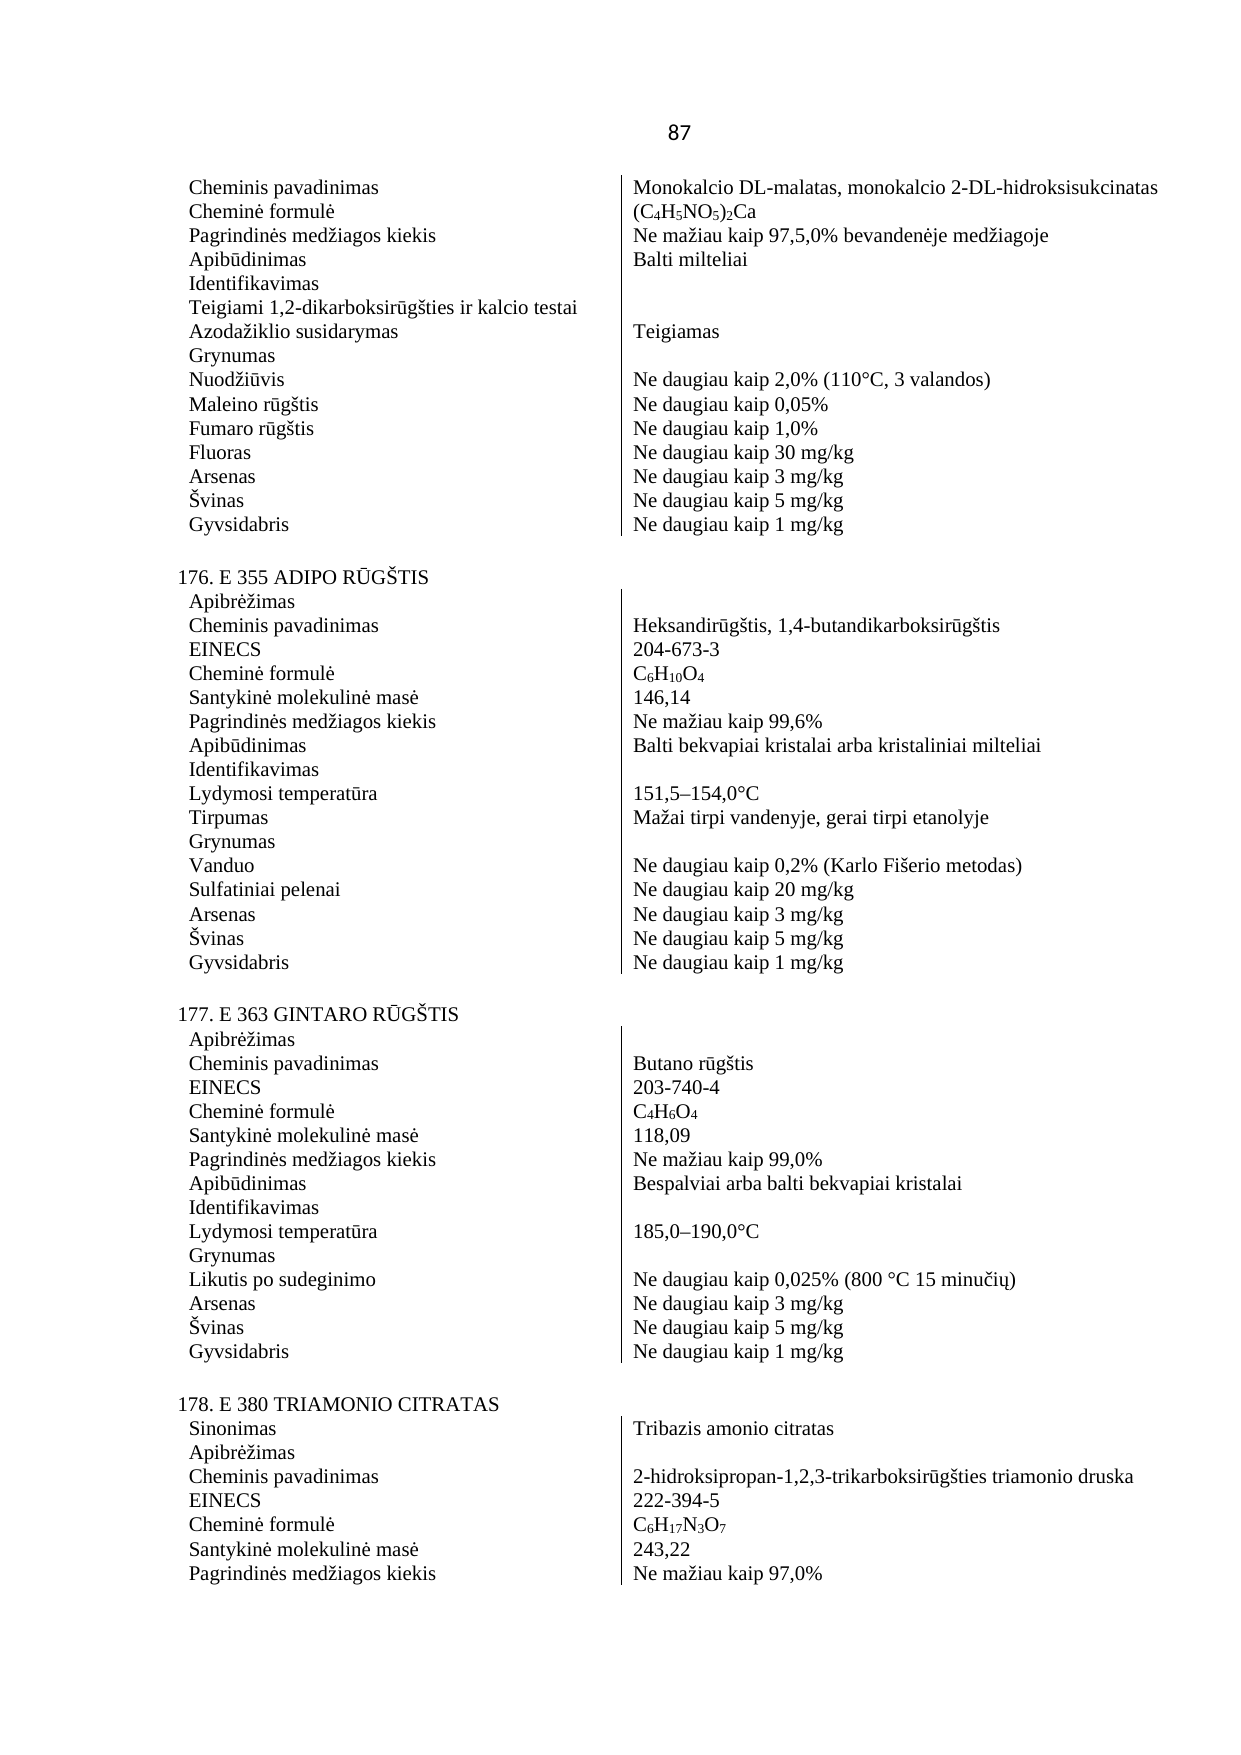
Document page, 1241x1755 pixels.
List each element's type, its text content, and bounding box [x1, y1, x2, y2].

table_cell Santykinė molekulinė masė [177, 1536, 621, 1561]
table_cell Cheminė formulė [177, 1099, 621, 1123]
table_cell Apibrėžimas [177, 1440, 621, 1464]
table_cell Švinas [177, 1315, 621, 1339]
table_cell [622, 271, 1181, 295]
table_cell Fluoras [177, 440, 621, 464]
table_cell Lydymosi temperatūra [177, 781, 621, 805]
table_cell Cheminė formulė [177, 661, 621, 685]
table_cell Pagrindinės medžiagos kiekis [177, 1147, 621, 1171]
table_cell Fumaro rūgštis [177, 416, 621, 439]
table_cell 203-740-4 [622, 1075, 1181, 1099]
table_cell Gyvsidabris [177, 1339, 621, 1363]
table_cell Ne daugiau kaip 1 mg/kg [622, 512, 1181, 536]
table_cell Ne daugiau kaip 3 mg/kg [622, 464, 1181, 488]
table_cell 151,5–154,0°C [622, 781, 1181, 805]
table_cell C4H6O4 [622, 1099, 1181, 1123]
table_cell [622, 1243, 1181, 1267]
table_cell Apibūdinimas [177, 247, 621, 271]
table_cell C6H10O4 [622, 661, 1181, 685]
table_cell [622, 295, 1181, 319]
table_cell Ne daugiau kaip 1,0% [622, 416, 1181, 439]
table_header [622, 1026, 1181, 1051]
table_cell Cheminis pavadinimas [177, 1051, 621, 1074]
table_cell Vanduo [177, 853, 621, 877]
table_cell Cheminė formulė [177, 1513, 621, 1536]
table_cell Santykinė molekulinė masė [177, 1123, 621, 1147]
table_cell Ne daugiau kaip 5 mg/kg [622, 1315, 1181, 1339]
table_cell [622, 757, 1181, 781]
table_cell 222-394-5 [622, 1488, 1181, 1512]
table_cell Balti bekvapiai kristalai arba kristaliniai milteliai [622, 733, 1181, 757]
table_cell Grynumas [177, 1243, 621, 1267]
table_cell Likutis po sudeginimo [177, 1267, 621, 1291]
table_cell 243,22 [622, 1536, 1181, 1561]
table_cell Pagrindinės medžiagos kiekis [177, 1561, 621, 1584]
table_cell [622, 829, 1181, 853]
table_cell Ne daugiau kaip 3 mg/kg [622, 901, 1181, 926]
text 178. E 380 TRIAMONIO CITRATAS [177, 1392, 1181, 1416]
table_cell Azodažiklio susidarymas [177, 319, 621, 343]
table_cell Maleino rūgštis [177, 391, 621, 416]
text 176. E 355 ADIPO RŪGŠTIS [177, 564, 1181, 589]
table_cell Švinas [177, 926, 621, 949]
table_cell Cheminis pavadinimas [177, 1464, 621, 1488]
table_cell Monokalcio DL-malatas, monokalcio 2-DL-hidroksisukcinatas [622, 175, 1181, 199]
table_cell Santykinė molekulinė masė [177, 685, 621, 709]
table_cell Arsenas [177, 901, 621, 926]
table_cell Teigiamas [622, 319, 1181, 343]
table_cell 185,0–190,0°C [622, 1219, 1181, 1243]
table_cell Ne daugiau kaip 0,025% (800 °C 15 minučių) [622, 1267, 1181, 1291]
table_cell Ne daugiau kaip 0,05% [622, 391, 1181, 416]
table_cell 118,09 [622, 1123, 1181, 1147]
table_cell Lydymosi temperatūra [177, 1219, 621, 1243]
table_cell Ne daugiau kaip 20 mg/kg [622, 878, 1181, 901]
table_header Sinonimas [177, 1416, 621, 1440]
table_cell EINECS [177, 1488, 621, 1512]
table_cell Švinas [177, 488, 621, 512]
table_cell Bespalviai arba balti bekvapiai kristalai [622, 1171, 1181, 1195]
table_cell Sulfatiniai pelenai [177, 878, 621, 901]
table_cell Mažai tirpi vandenyje, gerai tirpi etanolyje [622, 805, 1181, 829]
table_cell Heksandirūgštis, 1,4-butandikarboksirūgštis [622, 613, 1181, 637]
table_cell Identifikavimas [177, 757, 621, 781]
table_cell [622, 1440, 1181, 1464]
table_cell Teigiami 1,2-dikarboksirūgšties ir kalcio testai [177, 295, 621, 319]
table_cell Identifikavimas [177, 271, 621, 295]
table_cell [622, 1195, 1181, 1219]
table_cell Pagrindinės medžiagos kiekis [177, 223, 621, 247]
table_header Apibrėžimas [177, 589, 621, 613]
table_cell (C4H5NO5)2Ca [622, 199, 1181, 223]
table_cell Ne daugiau kaip 30 mg/kg [622, 440, 1181, 464]
table_cell Gyvsidabris [177, 512, 621, 536]
table_cell 2-hidroksipropan-1,2,3-trikarboksirūgšties triamonio druska [622, 1464, 1181, 1488]
text 177. E 363 GINTARO RŪGŠTIS [177, 1002, 1181, 1026]
table_cell Balti milteliai [622, 247, 1181, 271]
table_cell EINECS [177, 1075, 621, 1099]
table_cell Ne daugiau kaip 1 mg/kg [622, 1339, 1181, 1363]
table_cell Butano rūgštis [622, 1051, 1181, 1074]
table_cell 146,14 [622, 685, 1181, 709]
table_cell Ne mažiau kaip 99,0% [622, 1147, 1181, 1171]
table_cell Ne daugiau kaip 2,0% (110°C, 3 valandos) [622, 368, 1181, 391]
table_cell EINECS [177, 637, 621, 661]
table_cell Ne daugiau kaip 5 mg/kg [622, 488, 1181, 512]
table_cell Ne mažiau kaip 97,0% [622, 1561, 1181, 1584]
table_cell Identifikavimas [177, 1195, 621, 1219]
table_cell 204-673-3 [622, 637, 1181, 661]
table_cell Ne daugiau kaip 3 mg/kg [622, 1291, 1181, 1315]
table_cell Arsenas [177, 464, 621, 488]
table_cell Ne daugiau kaip 0,2% (Karlo Fišerio metodas) [622, 853, 1181, 877]
table_cell Ne mažiau kaip 99,6% [622, 709, 1181, 733]
table_cell Grynumas [177, 343, 621, 367]
table_header Tribazis amonio citratas [622, 1416, 1181, 1440]
table_cell Ne daugiau kaip 1 mg/kg [622, 950, 1181, 974]
table_cell Ne daugiau kaip 5 mg/kg [622, 926, 1181, 949]
table_cell Pagrindinės medžiagos kiekis [177, 709, 621, 733]
table_cell Cheminis pavadinimas [177, 175, 621, 199]
table_cell Apibūdinimas [177, 1171, 621, 1195]
table_cell Grynumas [177, 829, 621, 853]
table_cell Ne mažiau kaip 97,5,0% bevandenėje medžiagoje [622, 223, 1181, 247]
table_cell Apibūdinimas [177, 733, 621, 757]
table_cell Nuodžiūvis [177, 368, 621, 391]
table_cell Cheminis pavadinimas [177, 613, 621, 637]
table_header [622, 589, 1181, 613]
table_cell C6H17N3O7 [622, 1513, 1181, 1536]
table_cell Tirpumas [177, 805, 621, 829]
table_cell [622, 343, 1181, 367]
table_cell Cheminė formulė [177, 199, 621, 223]
table_header Apibrėžimas [177, 1026, 621, 1051]
table_cell Arsenas [177, 1291, 621, 1315]
table_cell Gyvsidabris [177, 950, 621, 974]
